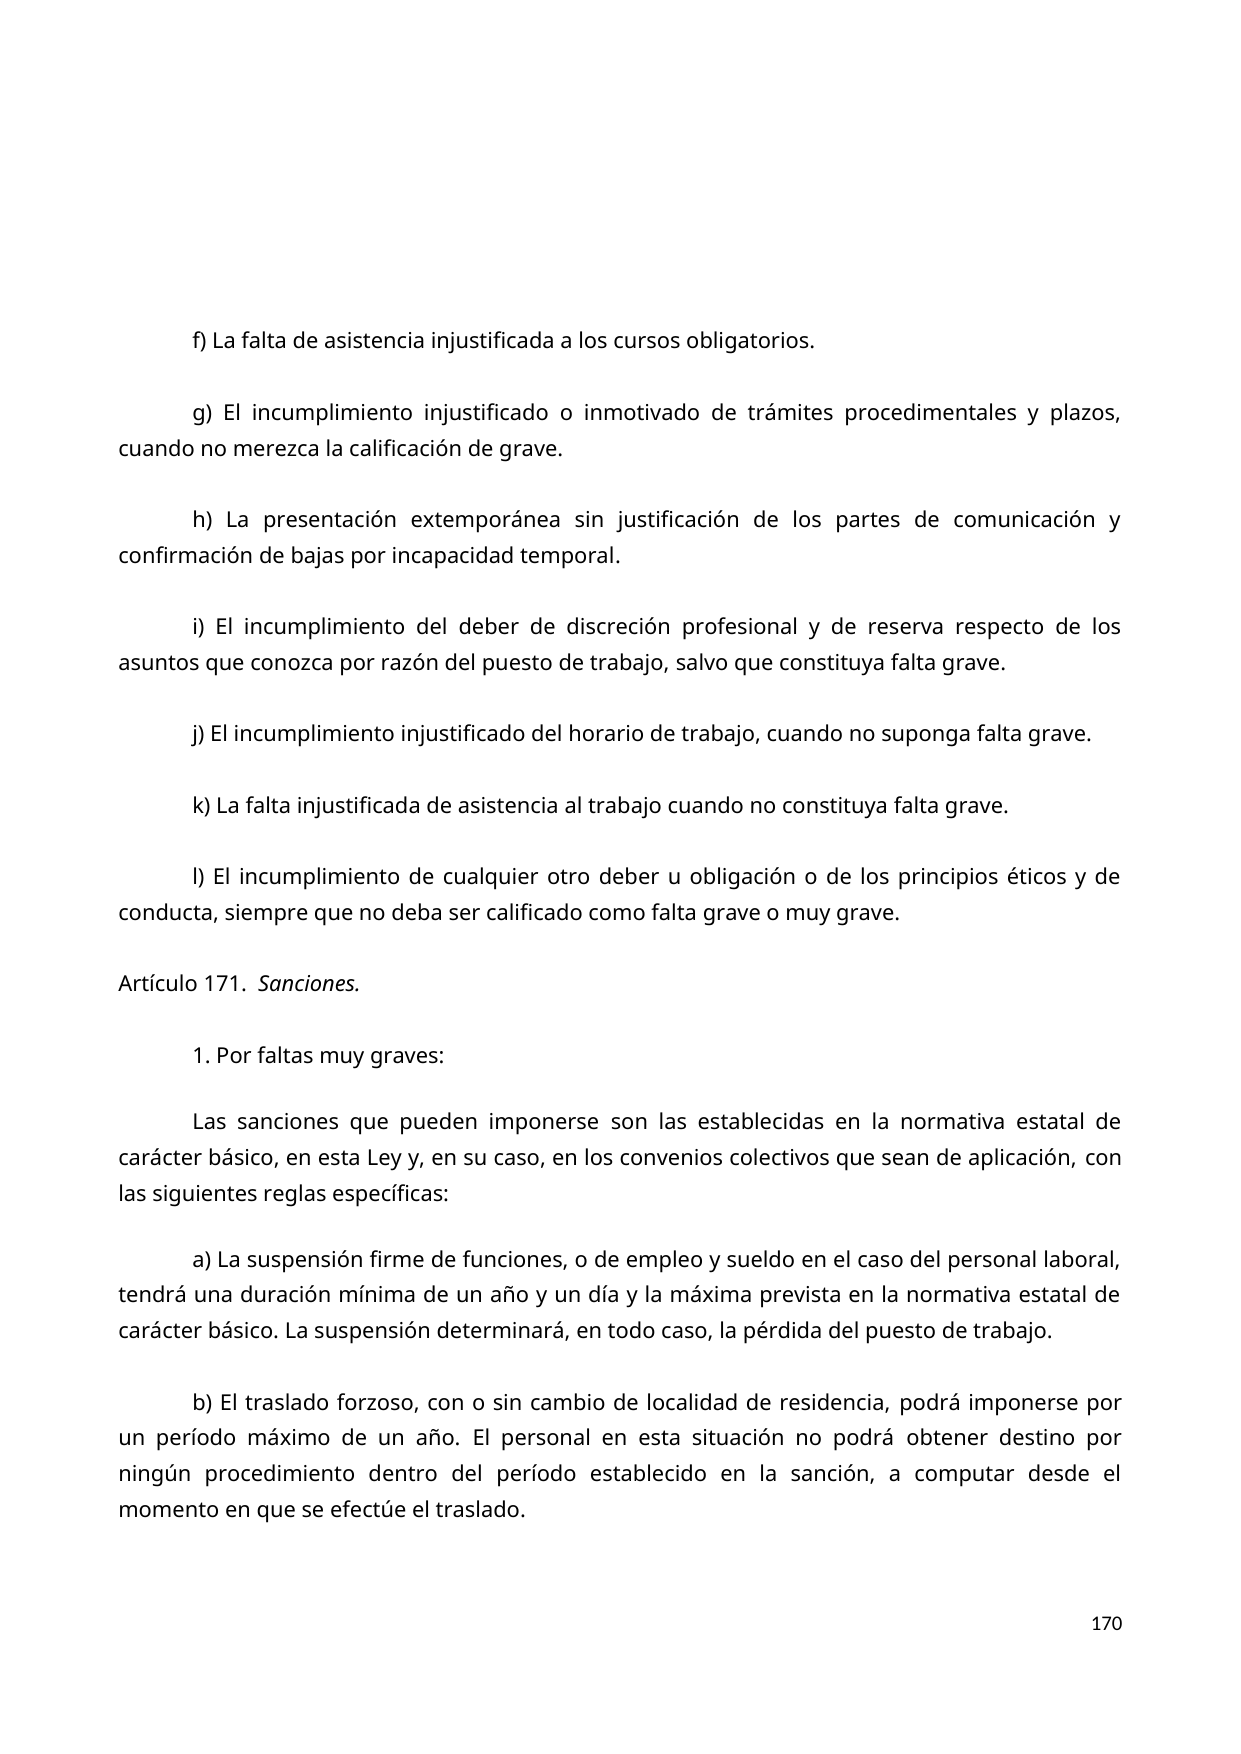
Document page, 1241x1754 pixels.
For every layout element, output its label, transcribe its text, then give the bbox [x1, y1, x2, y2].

text h) La presentación extemporánea sin justificación de los partes de comunicación y confirmación de bajas por incapacidad temporal. [118, 504, 1122, 569]
text Las sanciones que pueden imponerse son las establecidas en la normativa estatal de carácter básico, en esta Ley y, en su caso, en los convenios colectivos que sean de aplicación, con las siguientes reglas específicas: [118, 1106, 1122, 1207]
text 1. Por faltas muy graves: [118, 1040, 1122, 1070]
text b) El traslado forzoso, con o sin cambio de localidad de residencia, podrá imponerse por un período máximo de un año. El personal en esta situación no podrá obtener destino por ningún procedimiento dentro del período establecido en la sanción, a computar desde el momento en que se efectúe el traslado. [118, 1387, 1122, 1523]
text l) El incumplimiento de cualquier otro deber u obligación o de los principios éticos y de conducta, siempre que no deba ser calificado como falta grave o muy grave. [118, 861, 1122, 927]
text g) El incumplimiento injustificado o inmotivado de trámites procedimentales y plazos, cuando no merezca la calificación de grave. [118, 397, 1122, 462]
text a) La suspensión firme de funciones, o de empleo y sueldo en el caso del personal laboral, tendrá una duración mínima de un año y un día y la máxima prevista en la normativa estatal de carácter básico. La suspensión determinará, en todo caso, la pérdida del puesto de trabajo. [118, 1244, 1122, 1345]
text j) El incumplimiento injustificado del horario de trabajo, cuando no suponga falta grave. [118, 718, 1122, 748]
text i) El incumplimiento del deber de discreción profesional y de reserva respecto de los asuntos que conozca por razón del puesto de trabajo, salvo que constituya falta grave. [118, 611, 1122, 677]
text Artículo 171. Sanciones. [118, 968, 1122, 998]
text k) La falta injustificada de asistencia al trabajo cuando no constituya falta grave. [118, 790, 1122, 819]
text f) La falta de asistencia injustificada a los cursos obligatorios. [118, 325, 1122, 355]
